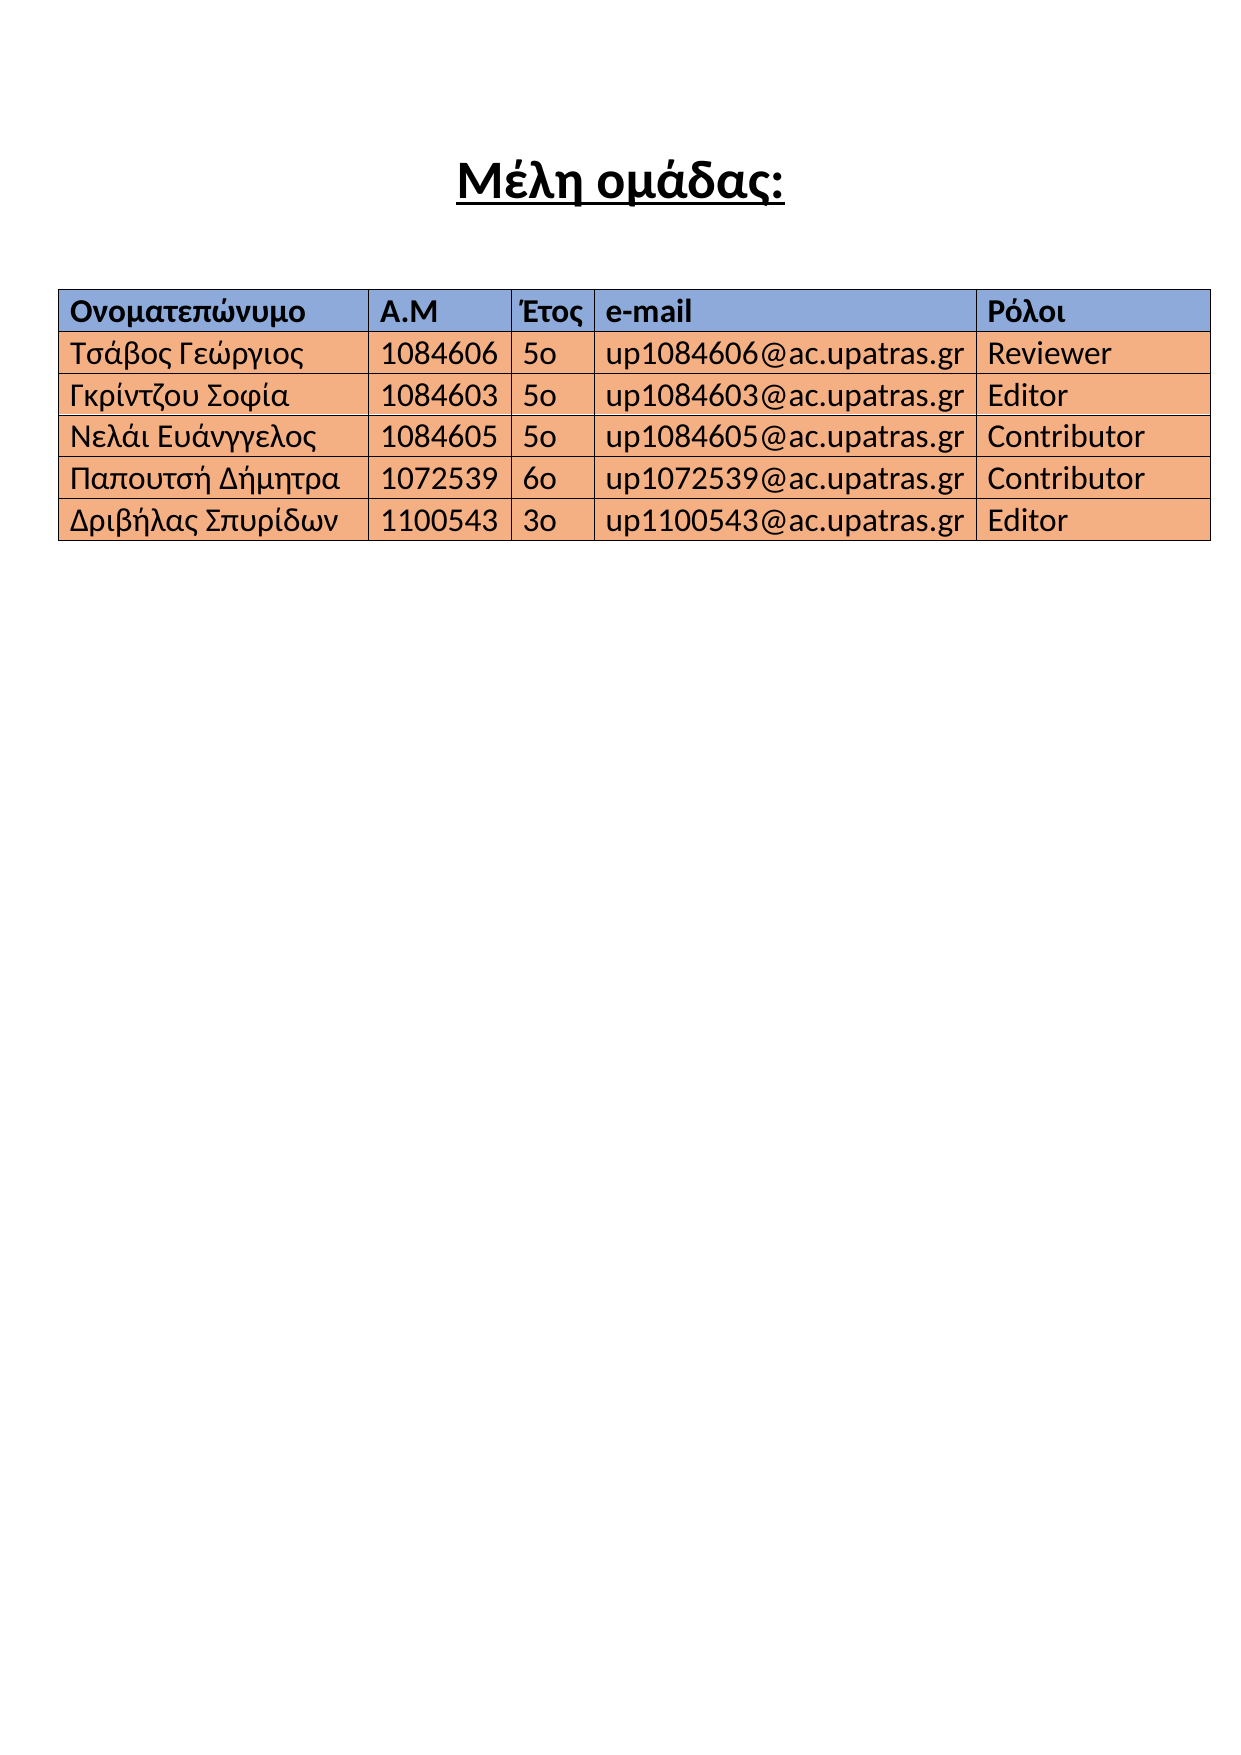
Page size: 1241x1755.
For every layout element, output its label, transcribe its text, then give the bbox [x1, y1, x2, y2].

table_cell up1084603@ac.upatras.gr [595, 374, 976, 414]
table_cell Δριβήλας Σπυρίδων [59, 499, 368, 540]
table_cell up1072539@ac.upatras.gr [595, 457, 976, 498]
table_cell 1084603 [369, 374, 511, 414]
table_cell 1100543 [369, 499, 511, 540]
table_cell 1084606 [369, 332, 511, 373]
table_cell Editor [977, 374, 1210, 414]
table_cell 5ο [512, 416, 594, 456]
table_header Α.Μ [369, 290, 511, 331]
table_cell 6ο [512, 457, 594, 498]
table_header Ρόλοι [977, 290, 1210, 331]
table_header Ονοματεπώνυμο [59, 290, 368, 331]
table_cell Τσάβος Γεώργιος [59, 332, 368, 373]
table_cell Contributor [977, 457, 1210, 498]
table_cell Νελάι Ευάνγγελος [59, 416, 368, 456]
table_cell Editor [977, 499, 1210, 540]
table_cell 3ο [512, 499, 594, 540]
table_cell 1084605 [369, 416, 511, 456]
table_cell Γκρίντζου Σοφία [59, 374, 368, 414]
table_cell Contributor [977, 416, 1210, 456]
table_cell up1084606@ac.upatras.gr [595, 332, 976, 373]
table_cell Παπουτσή Δήμητρα [59, 457, 368, 498]
table_cell 5ο [512, 374, 594, 414]
table_cell Reviewer [977, 332, 1210, 373]
text Μέλη ομάδας: [148, 146, 1093, 212]
table_cell up1100543@ac.upatras.gr [595, 499, 976, 540]
table_header Έτος [512, 290, 594, 331]
table_header e-mail [595, 290, 976, 331]
table_cell 1072539 [369, 457, 511, 498]
table_cell up1084605@ac.upatras.gr [595, 416, 976, 456]
table_cell 5ο [512, 332, 594, 373]
